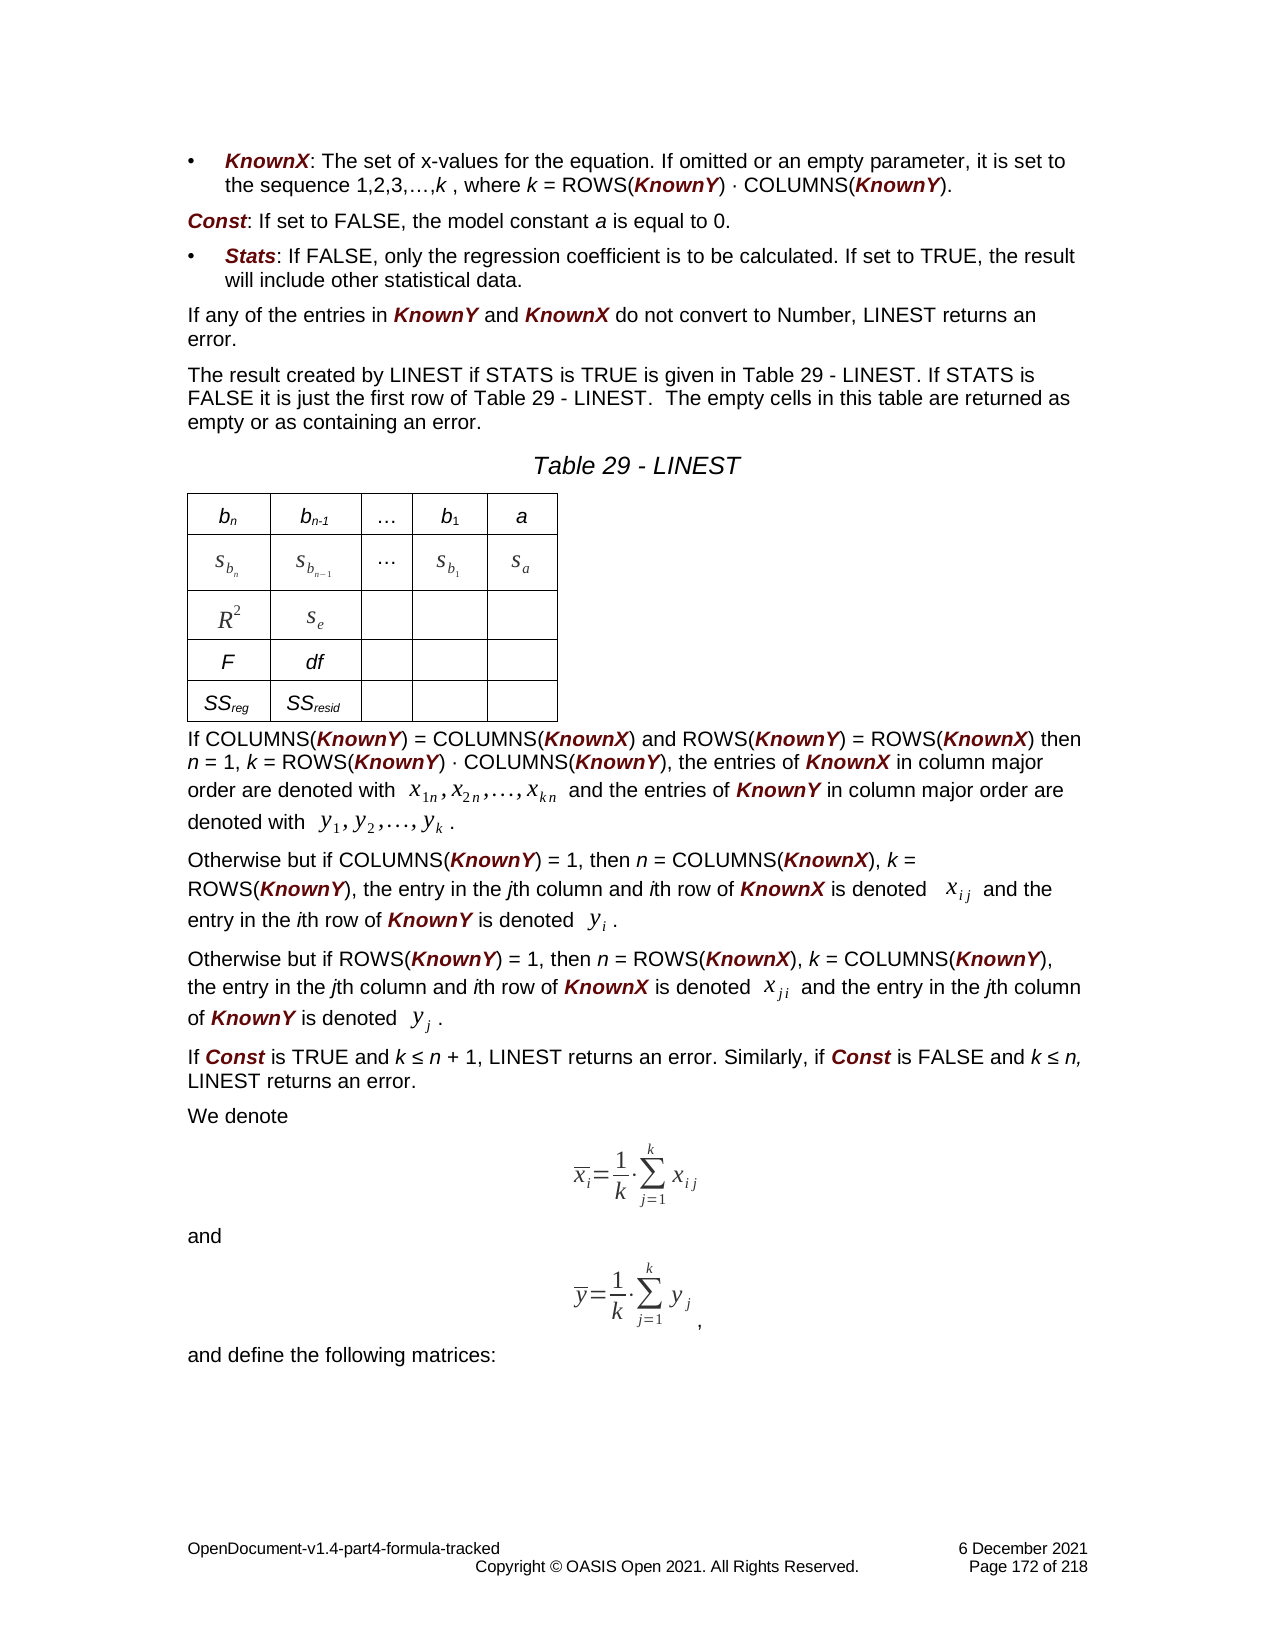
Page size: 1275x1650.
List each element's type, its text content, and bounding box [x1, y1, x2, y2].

list KnownX: The set of x-values for the equation. If omitted or an empty parameter, it is set to the sequence 1,2,3,…,k , where k = ROWS(KnownY) ∙ COLUMNS(KnownY). [187, 150, 1088, 197]
table_header bn-1 [271, 494, 361, 534]
text Otherwise but if COLUMNS(KnownY) = 1, then n = COLUMNS(KnownX), k = ROWS(KnownY), the entry in the jth column and ith row of KnownX is denoted and the entry in the ith row of KnownY is denoted . [187, 849, 1088, 935]
table_cell [188, 535, 270, 590]
text If any of the entries in KnownY and KnownX do not convert to Number, LINEST returns an error. [187, 304, 1088, 351]
table_header … [362, 494, 412, 534]
table_cell F [188, 640, 270, 680]
text , [187, 1260, 1088, 1332]
table_header bn [188, 494, 270, 534]
text and [187, 1224, 1088, 1248]
table_header b1 [413, 494, 487, 534]
table_cell df [271, 640, 361, 680]
table_cell [188, 591, 270, 639]
table_cell … [362, 535, 412, 590]
text Otherwise but if ROWS(KnownY) = 1, then n = ROWS(KnownX), k = COLUMNS(KnownY), the entry in the jth column and ith row of KnownX is denoted and the entry in the jth column of KnownY is denoted . [187, 947, 1088, 1033]
table_cell [488, 591, 557, 639]
table_cell SSreg [188, 681, 270, 721]
table_cell [362, 591, 412, 639]
table_cell [271, 535, 361, 590]
text The result created by LINEST if STATS is TRUE is given in Table 29 - LINEST. If STATS is FALSE it is just the first row of Table 29 - LINEST. The empty cells in this table are returned as empty or as containing an error. [187, 363, 1088, 434]
text If COLUMNS(KnownY) = COLUMNS(KnownX) and ROWS(KnownY) = ROWS(KnownX) then n = 1, k = ROWS(KnownY) ∙ COLUMNS(KnownY), the entries of KnownX in column major order are denoted with and the entries of KnownY in column major order are denoted with . [187, 727, 1088, 837]
table_cell [413, 640, 487, 680]
table_cell [413, 681, 487, 721]
table_cell SSresid [271, 681, 361, 721]
table_cell [413, 535, 487, 590]
table_cell [271, 591, 361, 639]
table_cell [413, 591, 487, 639]
list Stats: If FALSE, only the regression coefficient is to be calculated. If set to TRUE, the result will include other statistical data. [187, 245, 1088, 292]
table_header a [488, 494, 557, 534]
text If Const is TRUE and k ≤ n + 1, LINEST returns an error. Similarly, if Const is FALSE and k ≤ n, LINEST returns an error. [187, 1046, 1088, 1093]
table_cell [488, 535, 557, 590]
text Const: If set to FALSE, the model constant a is equal to 0. [187, 209, 1088, 233]
text We denote [187, 1105, 1088, 1128]
table_cell [488, 681, 557, 721]
text Table 29 - LINEST [187, 452, 1088, 480]
table_cell [362, 640, 412, 680]
table_cell [362, 681, 412, 721]
text and define the following matrices: [187, 1344, 1088, 1367]
table_cell [488, 640, 557, 680]
